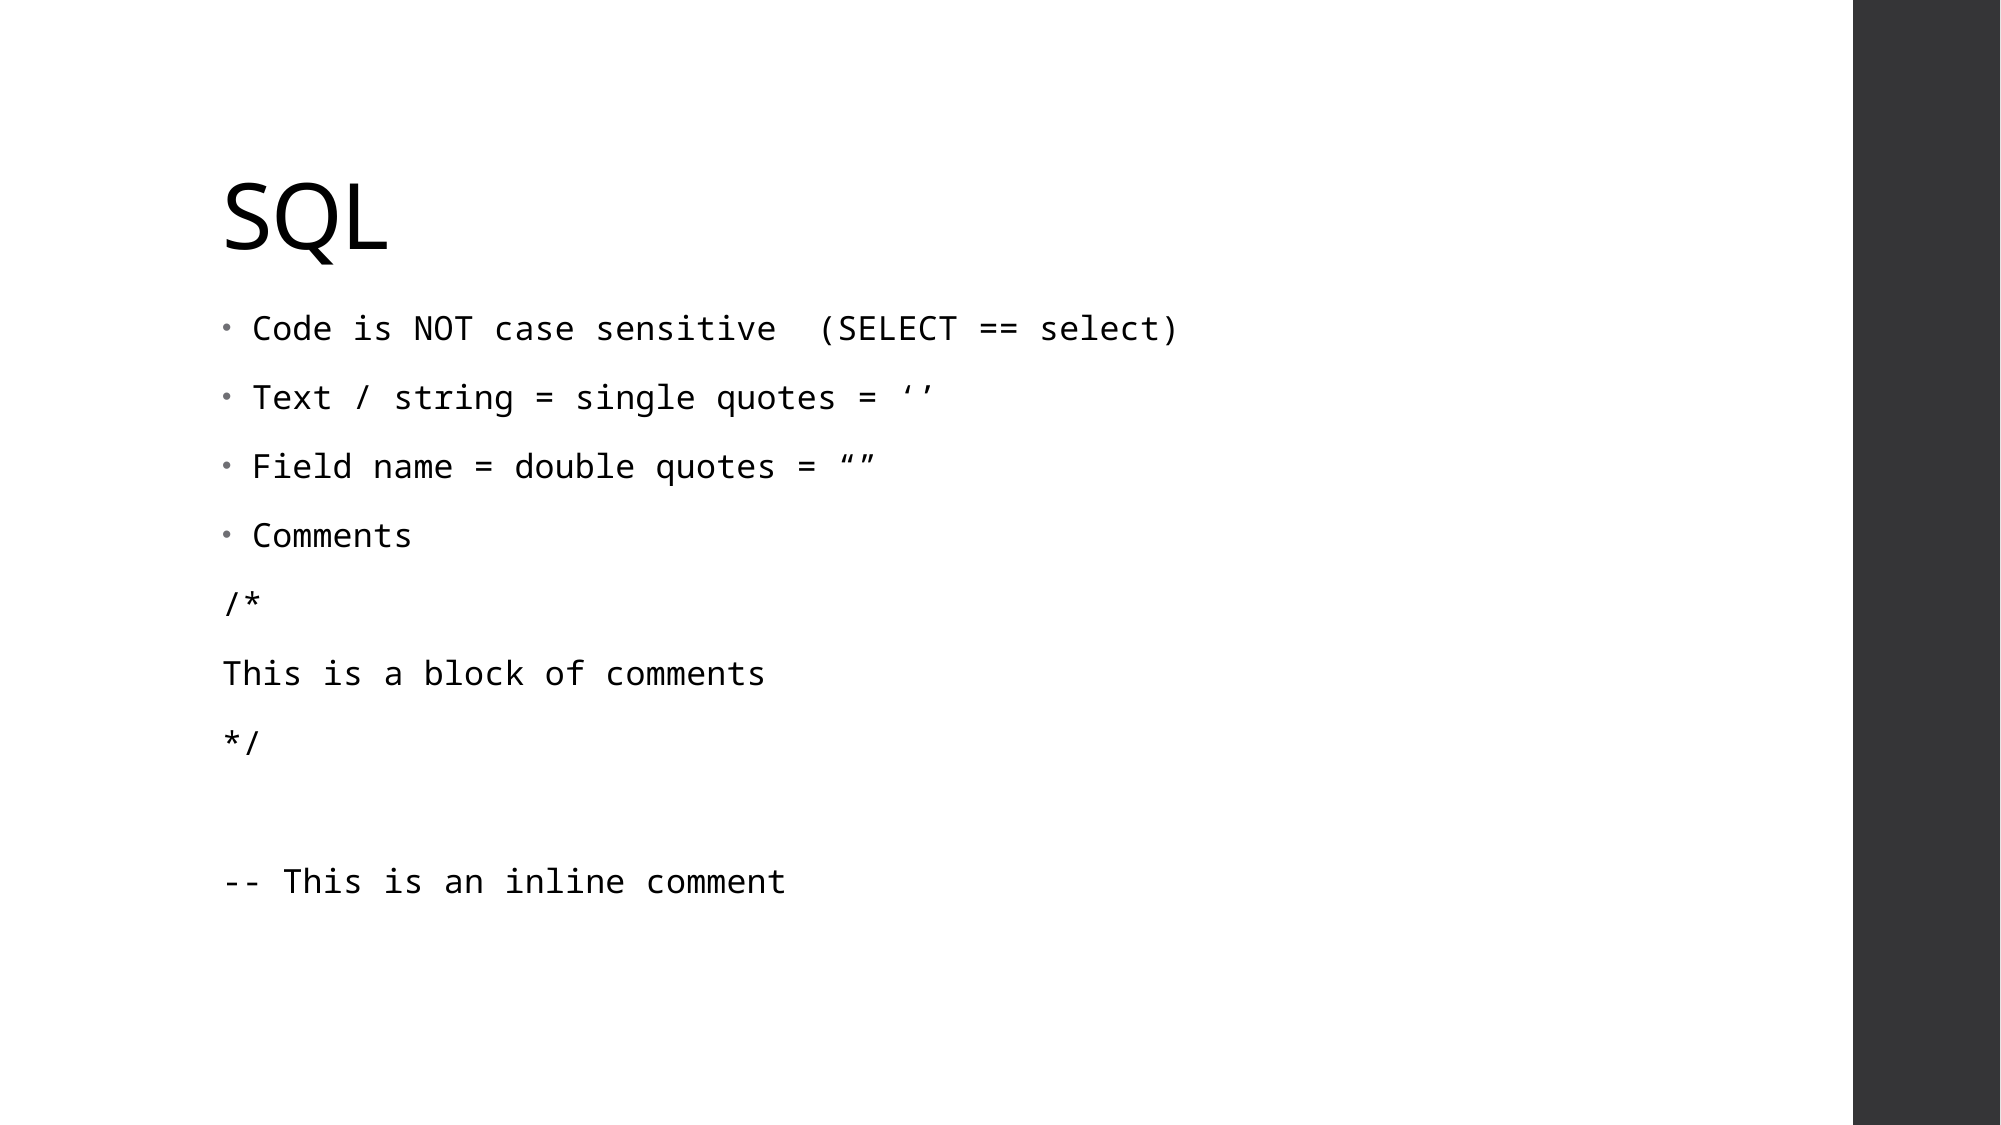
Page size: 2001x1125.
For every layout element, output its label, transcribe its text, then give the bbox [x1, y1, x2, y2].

title SQL [206, 60, 1797, 278]
list Code is NOT case sensitive (SELECT == select) Text / string = single quotes = ‘’ Field name = double quotes = “” Comments /* This is a block of comments */ -- This is an inline comment [206, 299, 1617, 1014]
